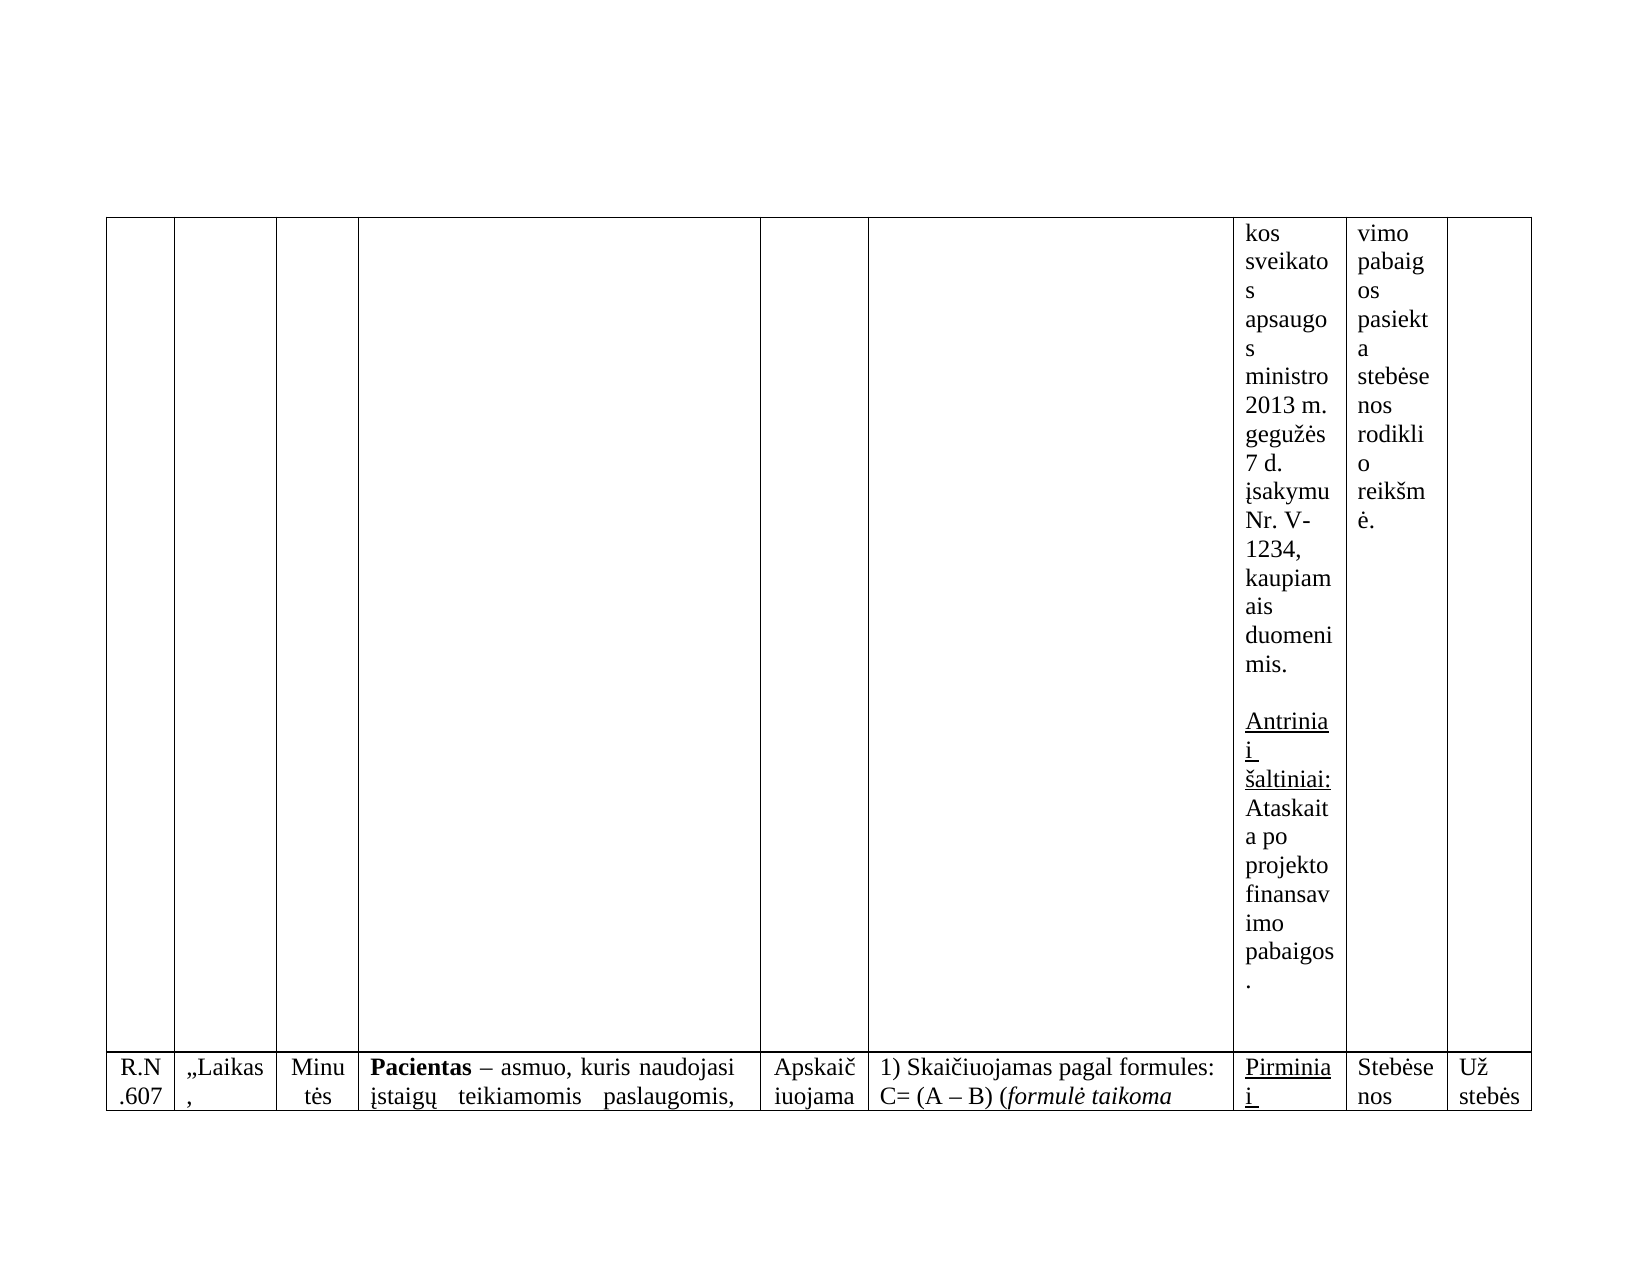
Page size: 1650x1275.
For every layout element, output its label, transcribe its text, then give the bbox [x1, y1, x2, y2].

table_cell [1448, 218, 1531, 1051]
table_cell vimo pabaigos pasiekta stebėsenos rodiklio reikšmė. [1347, 218, 1447, 1051]
table_cell [869, 218, 1233, 1051]
table_cell Pacientas – asmuo, kuris naudojasi įstaigų teikiamomis paslaugomis, [359, 1053, 760, 1110]
table_cell R.N.607 [107, 1053, 174, 1110]
table_cell Apskaičiuojama [761, 1053, 868, 1110]
table_cell kos sveikatos apsaugos ministro 2013 m. gegužės 7 d. įsakymu Nr. V-1234, kaupiamais duomenimis. Antriniai šaltiniai: Ataskaita po projekto finansavimo pabaigos. [1234, 218, 1346, 1051]
table_cell „Laikas, [175, 1053, 276, 1110]
table_cell 1) Skaičiuojamas pagal formules: C= (A – B) (formulė taikoma [869, 1053, 1233, 1110]
table_cell [761, 218, 868, 1051]
table_cell Minutės [277, 1053, 358, 1110]
table_cell [107, 218, 174, 1051]
table_cell Pirminiai [1234, 1053, 1346, 1110]
table_cell [359, 218, 760, 1051]
table_cell [175, 218, 276, 1051]
table_cell Stebėsenos [1347, 1053, 1447, 1110]
table_cell [277, 218, 358, 1051]
table_cell Už stebės [1448, 1053, 1531, 1110]
